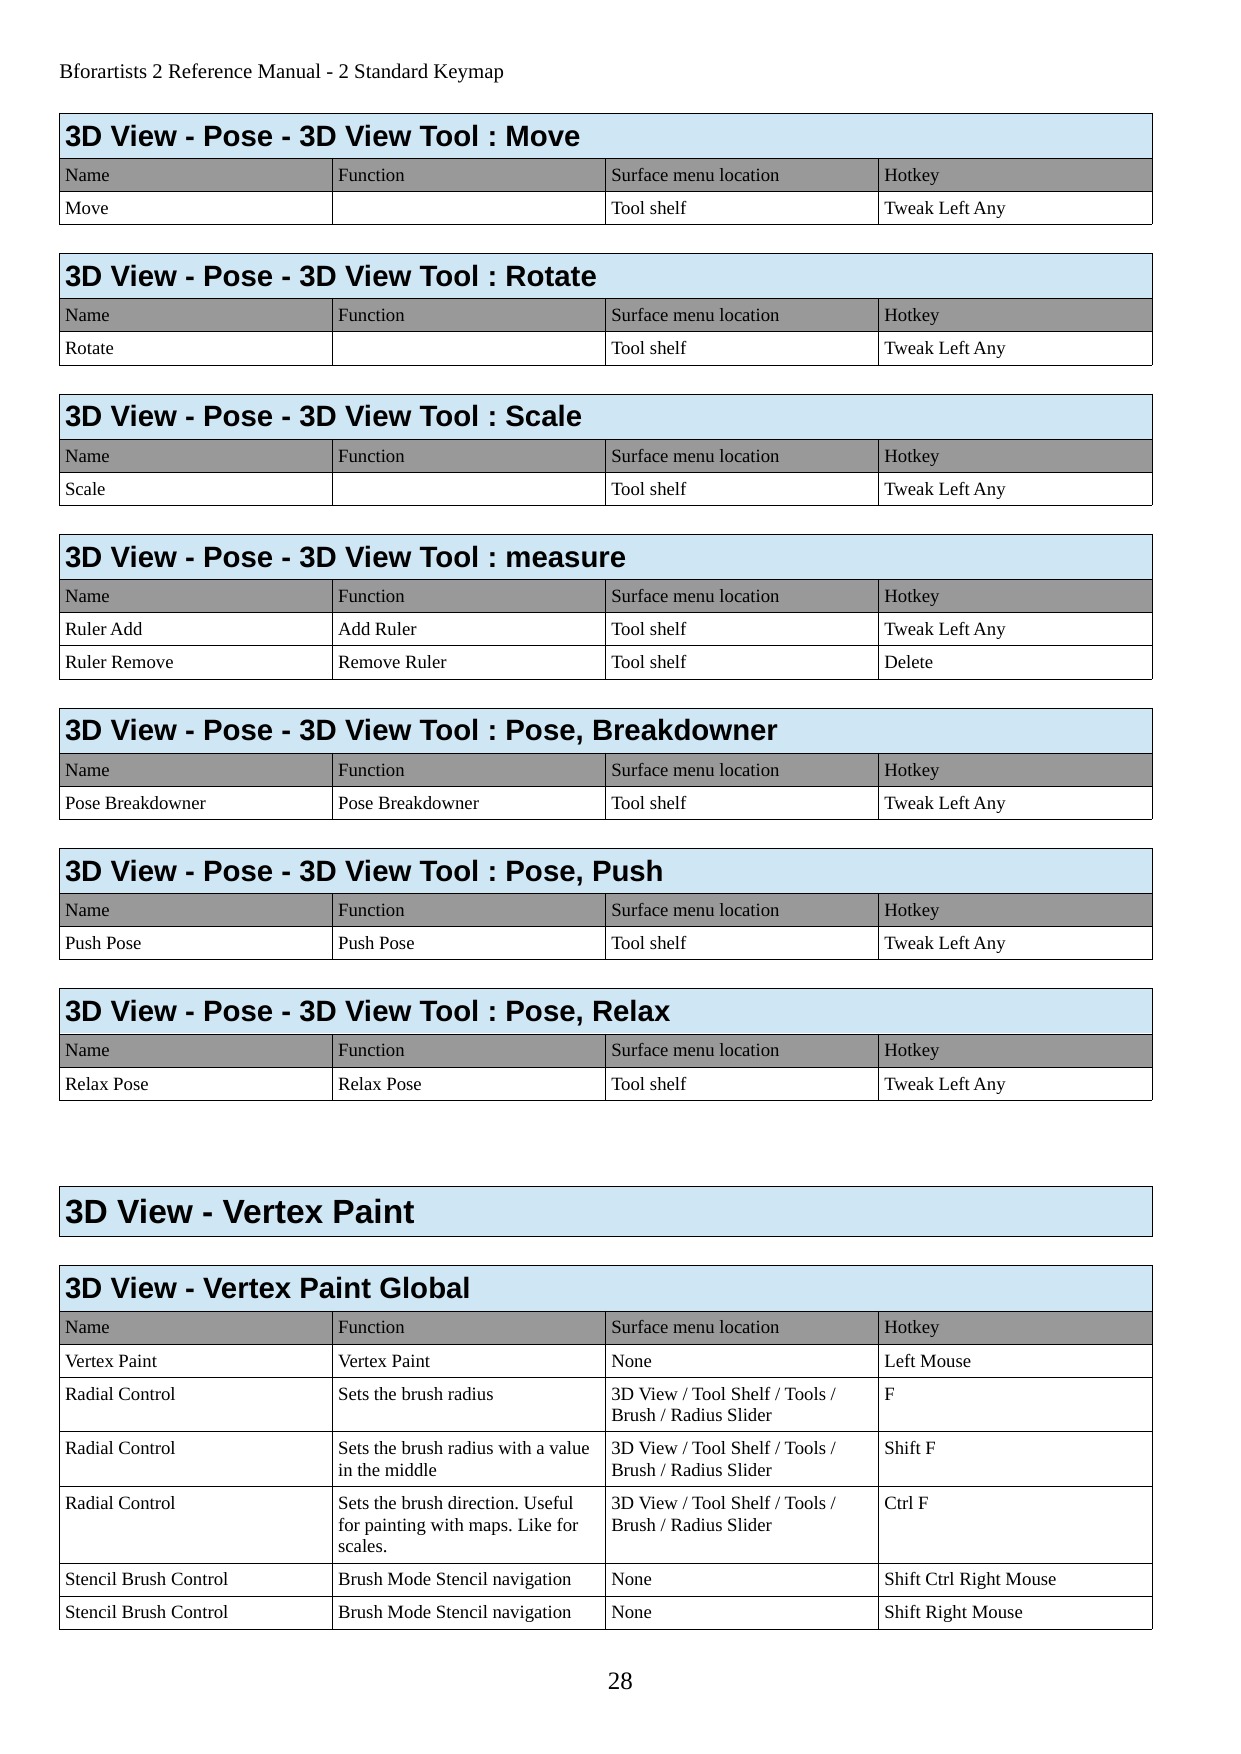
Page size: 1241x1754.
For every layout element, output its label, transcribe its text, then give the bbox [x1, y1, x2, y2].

table_cell Sets the brush radius [333, 1378, 605, 1431]
table_cell Name [60, 754, 332, 786]
table_cell Pose Breakdowner [60, 787, 332, 819]
table_cell None [606, 1597, 878, 1629]
table_cell Radial Control [60, 1432, 332, 1486]
table_cell Name [60, 580, 332, 612]
table_cell Hotkey [879, 1312, 1152, 1344]
table_cell Hotkey [879, 1035, 1152, 1067]
table_cell Remove Ruler [333, 646, 605, 678]
table_cell Pose Breakdowner [333, 787, 605, 819]
table_cell Push Pose [333, 927, 605, 959]
table_cell Push Pose [60, 927, 332, 959]
table_cell Vertex Paint [333, 1345, 605, 1377]
table_cell Function [333, 1312, 605, 1344]
table_cell Sets the brush radius with a value in the middle [333, 1432, 605, 1486]
table_cell Left Mouse [879, 1345, 1152, 1377]
table_cell Tool shelf [606, 787, 878, 819]
table_cell Tool shelf [606, 192, 878, 224]
table_cell Function [333, 1035, 605, 1067]
table_cell Surface menu location [606, 580, 878, 612]
table_cell Hotkey [879, 159, 1152, 191]
table_cell Hotkey [879, 580, 1152, 612]
table_cell Tweak Left Any [879, 473, 1152, 505]
table_cell Tweak Left Any [879, 613, 1152, 645]
table_cell Surface menu location [606, 1312, 878, 1344]
table_cell Tweak Left Any [879, 332, 1152, 364]
table_cell Tweak Left Any [879, 927, 1152, 959]
table_cell Surface menu location [606, 894, 878, 926]
table_cell Function [333, 440, 605, 472]
table_cell Stencil Brush Control [60, 1597, 332, 1629]
table_cell Hotkey [879, 754, 1152, 786]
table_cell Radial Control [60, 1487, 332, 1562]
table_cell Relax Pose [333, 1068, 605, 1100]
table_cell Name [60, 159, 332, 191]
table_cell Name [60, 299, 332, 331]
table_cell Function [333, 299, 605, 331]
table_cell Name [60, 1312, 332, 1344]
table_cell Surface menu location [606, 299, 878, 331]
table_cell Rotate [60, 332, 332, 364]
table_header 3D View - Pose - 3D View Tool : Move [60, 114, 1152, 158]
table_cell Hotkey [879, 440, 1152, 472]
table_cell F [879, 1378, 1152, 1431]
table_cell Name [60, 894, 332, 926]
table_cell Surface menu location [606, 440, 878, 472]
table_cell Tool shelf [606, 646, 878, 678]
table_cell Function [333, 894, 605, 926]
table_cell Shift Right Mouse [879, 1597, 1152, 1629]
table_cell Scale [60, 473, 332, 505]
table_header 3D View - Vertex Paint [60, 1187, 1152, 1236]
table_cell Function [333, 580, 605, 612]
table_header 3D View - Pose - 3D View Tool : measure [60, 535, 1152, 579]
table_header 3D View - Pose - 3D View Tool : Scale [60, 395, 1152, 439]
table_cell Tool shelf [606, 332, 878, 364]
table_cell Relax Pose [60, 1068, 332, 1100]
table_cell Surface menu location [606, 754, 878, 786]
table_header 3D View - Pose - 3D View Tool : Rotate [60, 254, 1152, 298]
table_cell Brush Mode Stencil navigation [333, 1564, 605, 1596]
table_cell Name [60, 1035, 332, 1067]
table_cell Delete [879, 646, 1152, 678]
table_cell Ruler Remove [60, 646, 332, 678]
table_cell None [606, 1345, 878, 1377]
table_cell None [606, 1564, 878, 1596]
table_cell Tool shelf [606, 473, 878, 505]
table_cell Ruler Add [60, 613, 332, 645]
table_cell 3D View / Tool Shelf / Tools / Brush / Radius Slider [606, 1487, 878, 1562]
table_cell Tweak Left Any [879, 787, 1152, 819]
table_cell Stencil Brush Control [60, 1564, 332, 1596]
table_cell 3D View / Tool Shelf / Tools / Brush / Radius Slider [606, 1432, 878, 1486]
table_cell Brush Mode Stencil navigation [333, 1597, 605, 1629]
table_header 3D View - Pose - 3D View Tool : Pose, Breakdowner [60, 709, 1152, 753]
table_cell Function [333, 754, 605, 786]
table_cell Move [60, 192, 332, 224]
table_cell Tool shelf [606, 927, 878, 959]
table_cell Ctrl F [879, 1487, 1152, 1562]
table_cell Shift Ctrl Right Mouse [879, 1564, 1152, 1596]
table_cell Tool shelf [606, 1068, 878, 1100]
table_header 3D View - Vertex Paint Global [60, 1266, 1152, 1311]
table_cell Name [60, 440, 332, 472]
table_cell Shift F [879, 1432, 1152, 1486]
table_cell Function [333, 159, 605, 191]
table_cell Vertex Paint [60, 1345, 332, 1377]
table_cell [333, 473, 605, 505]
table_cell [333, 192, 605, 224]
table_cell Tweak Left Any [879, 192, 1152, 224]
table_cell Hotkey [879, 894, 1152, 926]
table_cell Tool shelf [606, 613, 878, 645]
table_cell Surface menu location [606, 159, 878, 191]
table_cell [333, 332, 605, 364]
table_cell Radial Control [60, 1378, 332, 1431]
table_cell Tweak Left Any [879, 1068, 1152, 1100]
table_cell 3D View / Tool Shelf / Tools / Brush / Radius Slider [606, 1378, 878, 1431]
table_cell Surface menu location [606, 1035, 878, 1067]
table_cell Hotkey [879, 299, 1152, 331]
table_header 3D View - Pose - 3D View Tool : Pose, Push [60, 849, 1152, 893]
table_cell Add Ruler [333, 613, 605, 645]
table_cell Sets the brush direction. Useful for painting with maps. Like for scales. [333, 1487, 605, 1562]
table_header 3D View - Pose - 3D View Tool : Pose, Relax [60, 989, 1152, 1033]
